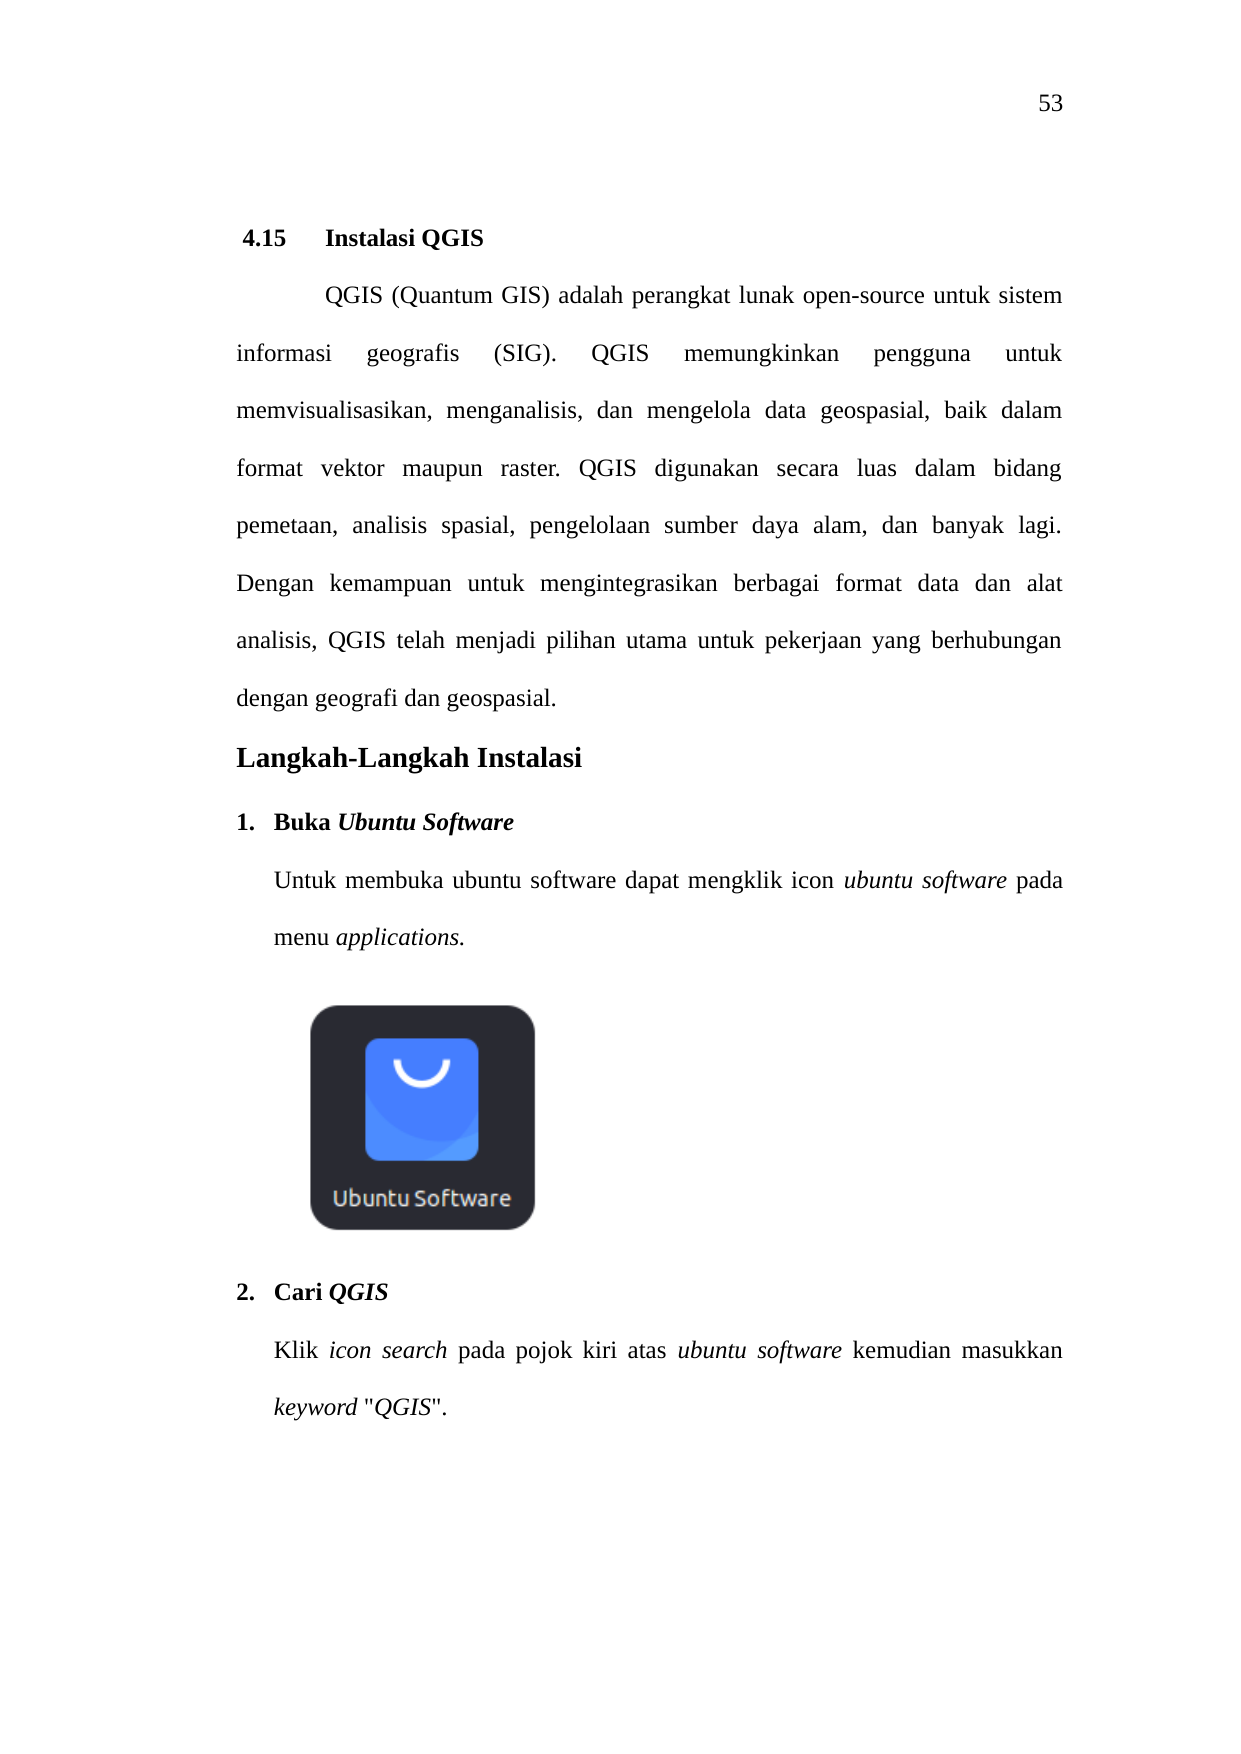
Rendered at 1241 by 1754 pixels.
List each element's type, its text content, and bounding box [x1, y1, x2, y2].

text Langkah-Langkah Instalasi [236, 740, 1063, 774]
list Cari QGIS [236, 1277, 1063, 1306]
picture [273, 980, 576, 1249]
list Buka Ubuntu Software [236, 807, 1063, 836]
list Untuk membuka ubuntu software dapat mengklik icon ubuntu software pada menu applications. [236, 865, 1063, 951]
list Klik icon search pada pojok kiri atas ubuntu software kemudian masukkan keyword "QGIS". [236, 1335, 1063, 1421]
text QGIS (Quantum GIS) adalah perangkat lunak open-source untuk sistem informasi geografis (SIG). QGIS memungkinkan pengguna untuk memvisualisasikan, menganalisis, dan mengelola data geospasial, baik dalam format vektor maupun raster. QGIS digunakan secara luas dalam bidang pemetaan, analisis spasial, pengelolaan sumber daya alam, dan banyak lagi. Dengan kemampuan untuk mengintegrasikan berbagai format data dan alat analisis, QGIS telah menjadi pilihan utama untuk pekerjaan yang berhubungan dengan geografi dan geospasial. [236, 280, 1063, 712]
subtitle Instalasi QGIS [236, 223, 1063, 252]
